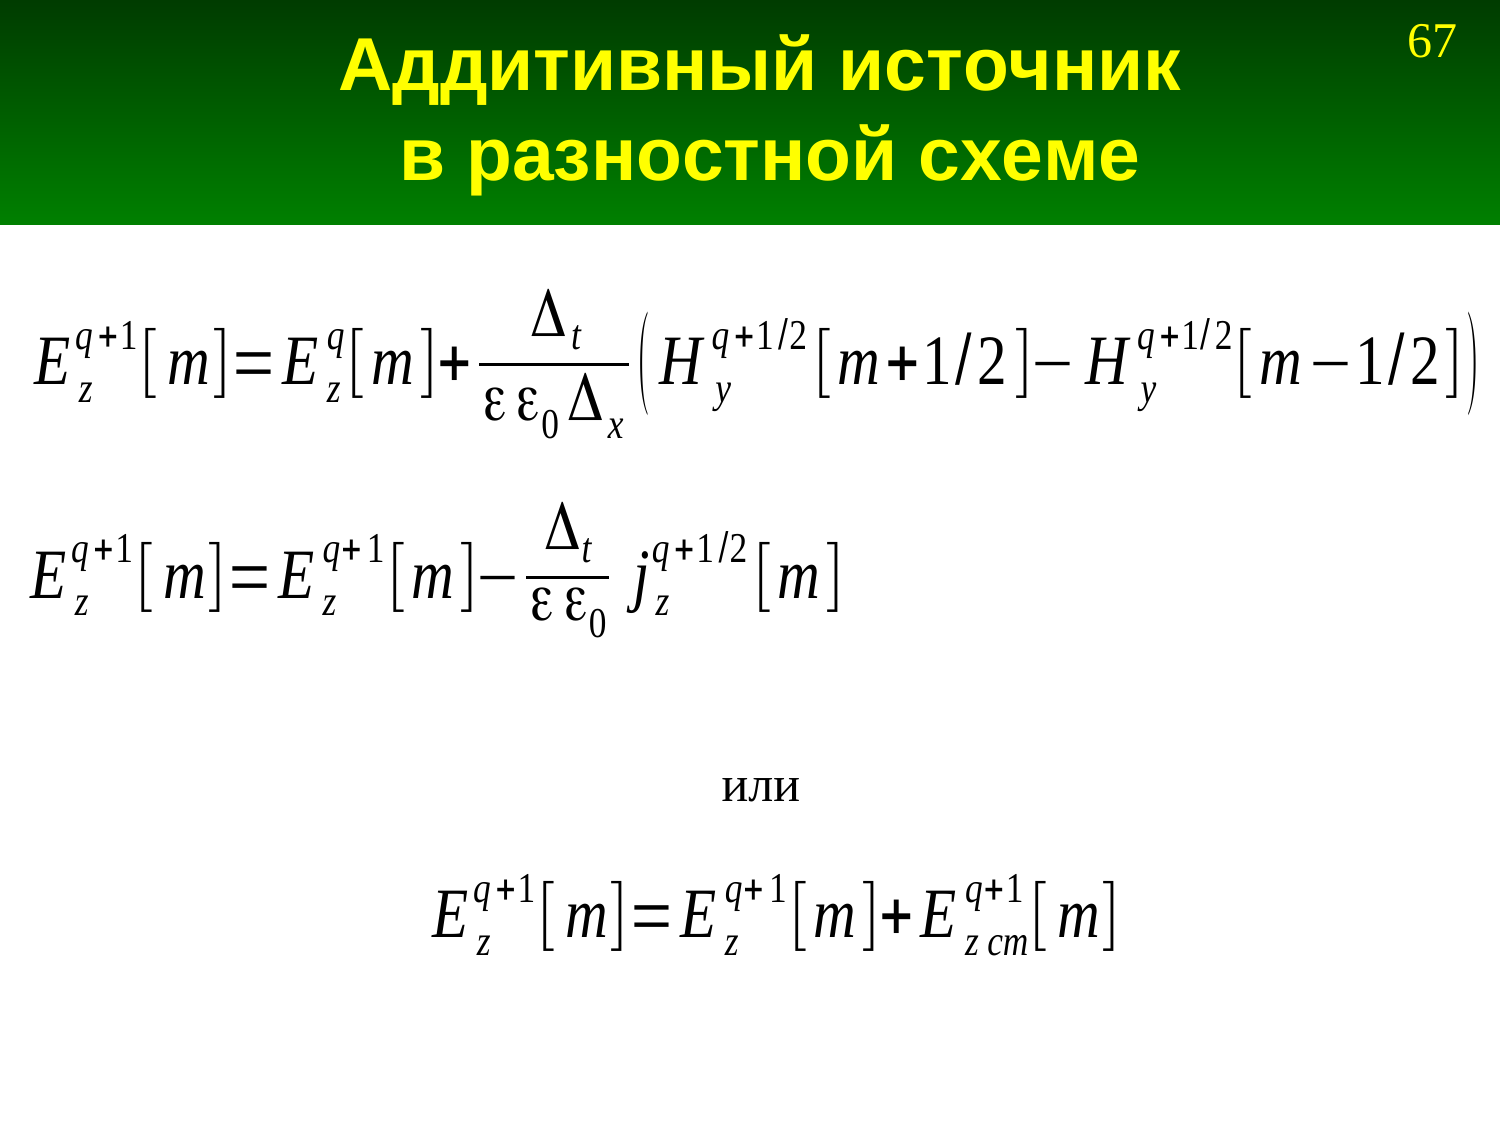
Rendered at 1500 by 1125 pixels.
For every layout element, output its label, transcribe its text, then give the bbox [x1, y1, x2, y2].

chart [413, 862, 1134, 963]
text_box или [706, 744, 815, 819]
chart [11, 496, 856, 648]
chart [16, 282, 1493, 449]
title Аддитивный источник в разностной схеме [100, 7, 1441, 204]
